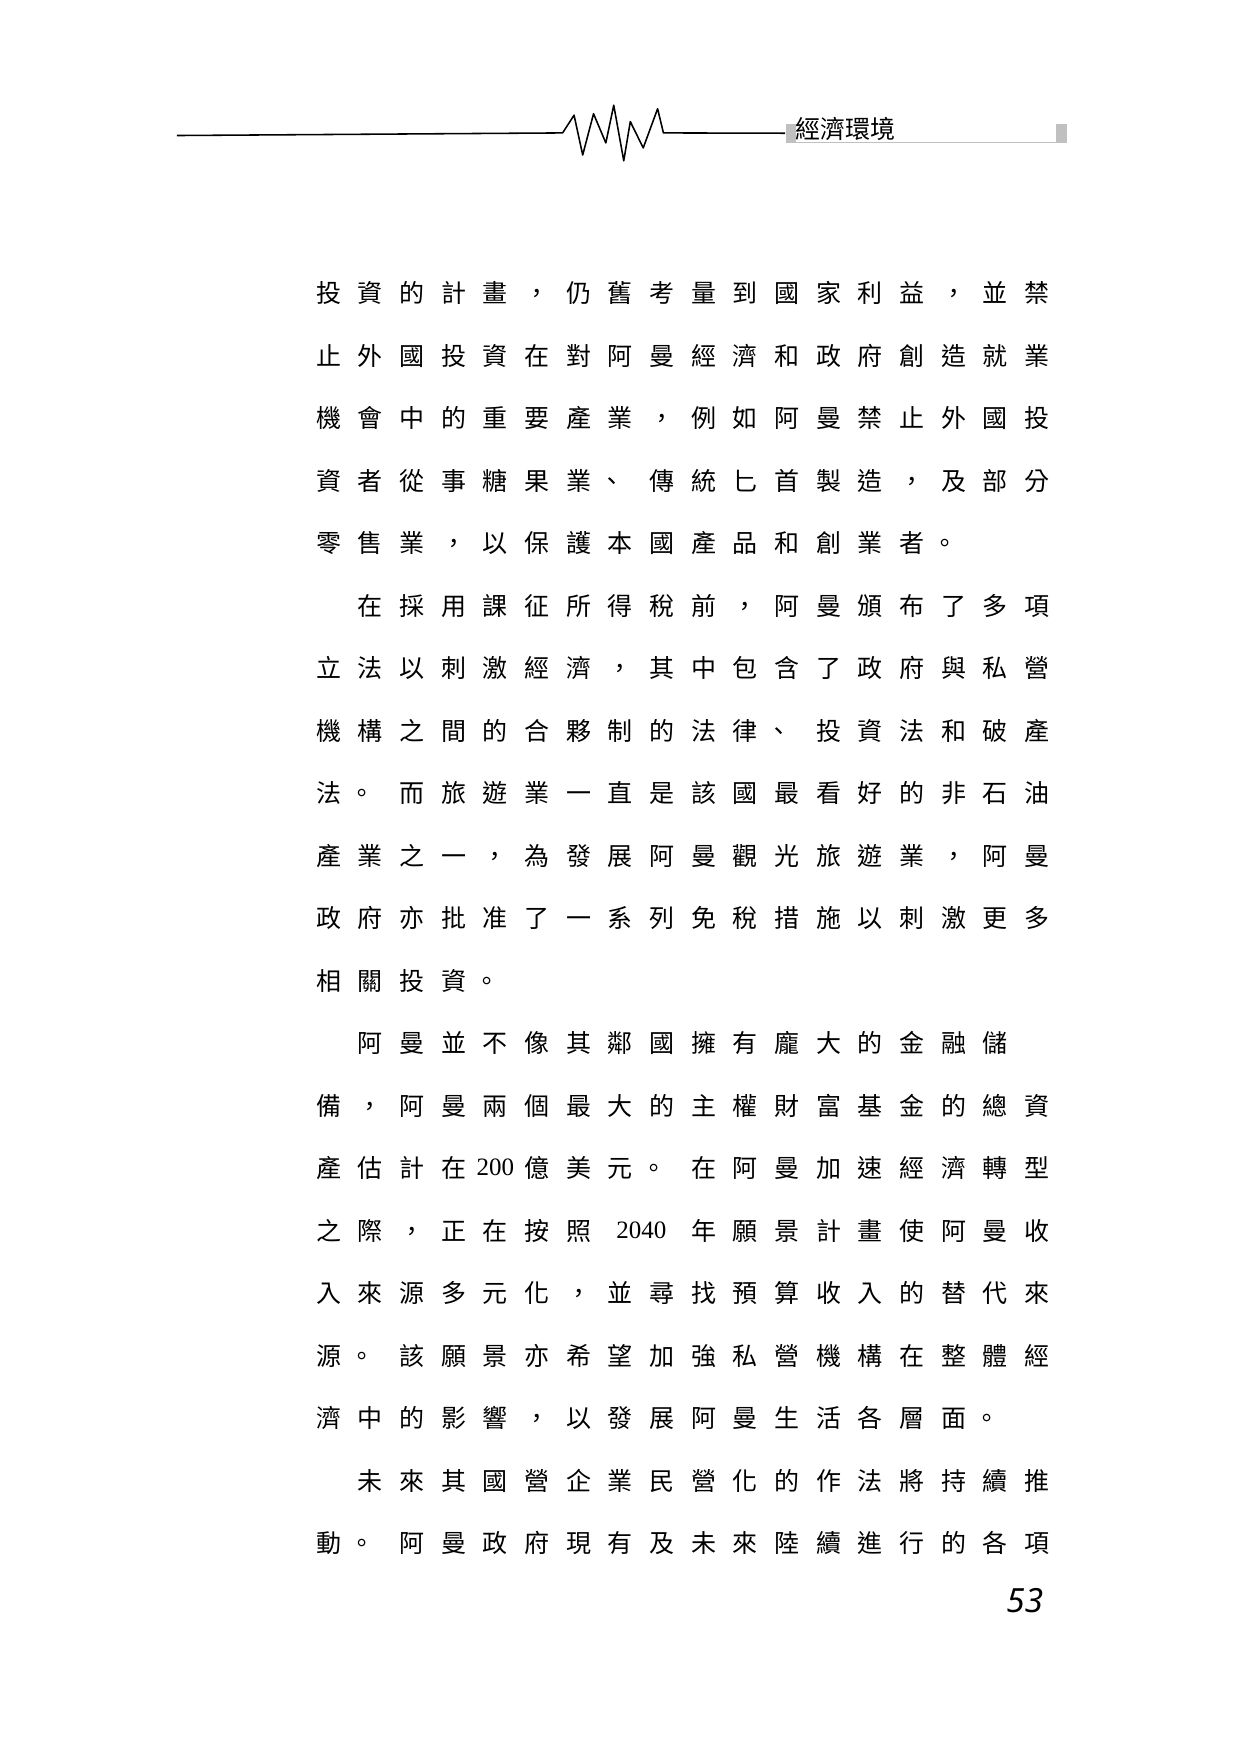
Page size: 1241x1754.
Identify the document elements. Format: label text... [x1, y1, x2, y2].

text 阿曼並不像其鄰國擁有龐大的金融儲備，阿曼兩個最大的主權財富基金的總資產估計在200億美元。在阿曼加速經濟轉型之際，正在按照2040年願景計畫使阿曼收入來源多元化，並尋找預算收入的替代來源。該願景亦希望加強私營機構在整體經濟中的影響，以發展阿曼生活各層面。 [281, 1000, 1058, 1438]
text 在採用課征所得稅前，阿曼頒布了多項立法以刺激經濟，其中包含了政府與私營機構之間的合夥制的法律、投資法和破產法。而旅遊業一直是該國最看好的非石油產業之一，為發展阿曼觀光旅遊業，阿曼政府亦批准了一系列免稅措施以刺激更多相關投資。 [281, 563, 1058, 1000]
text 未來其國營企業民營化的作法將持續推動。阿曼政府現有及未來陸續進行的各項 [281, 1438, 1058, 1563]
text 投資的計畫，仍舊考量到國家利益，並禁止外國投資在對阿曼經濟和政府創造就業機會中的重要產業，例如阿曼禁止外國投資者從事糖果業、傳統匕首製造，及部分零售業，以保護本國產品和創業者。 [281, 250, 1058, 563]
